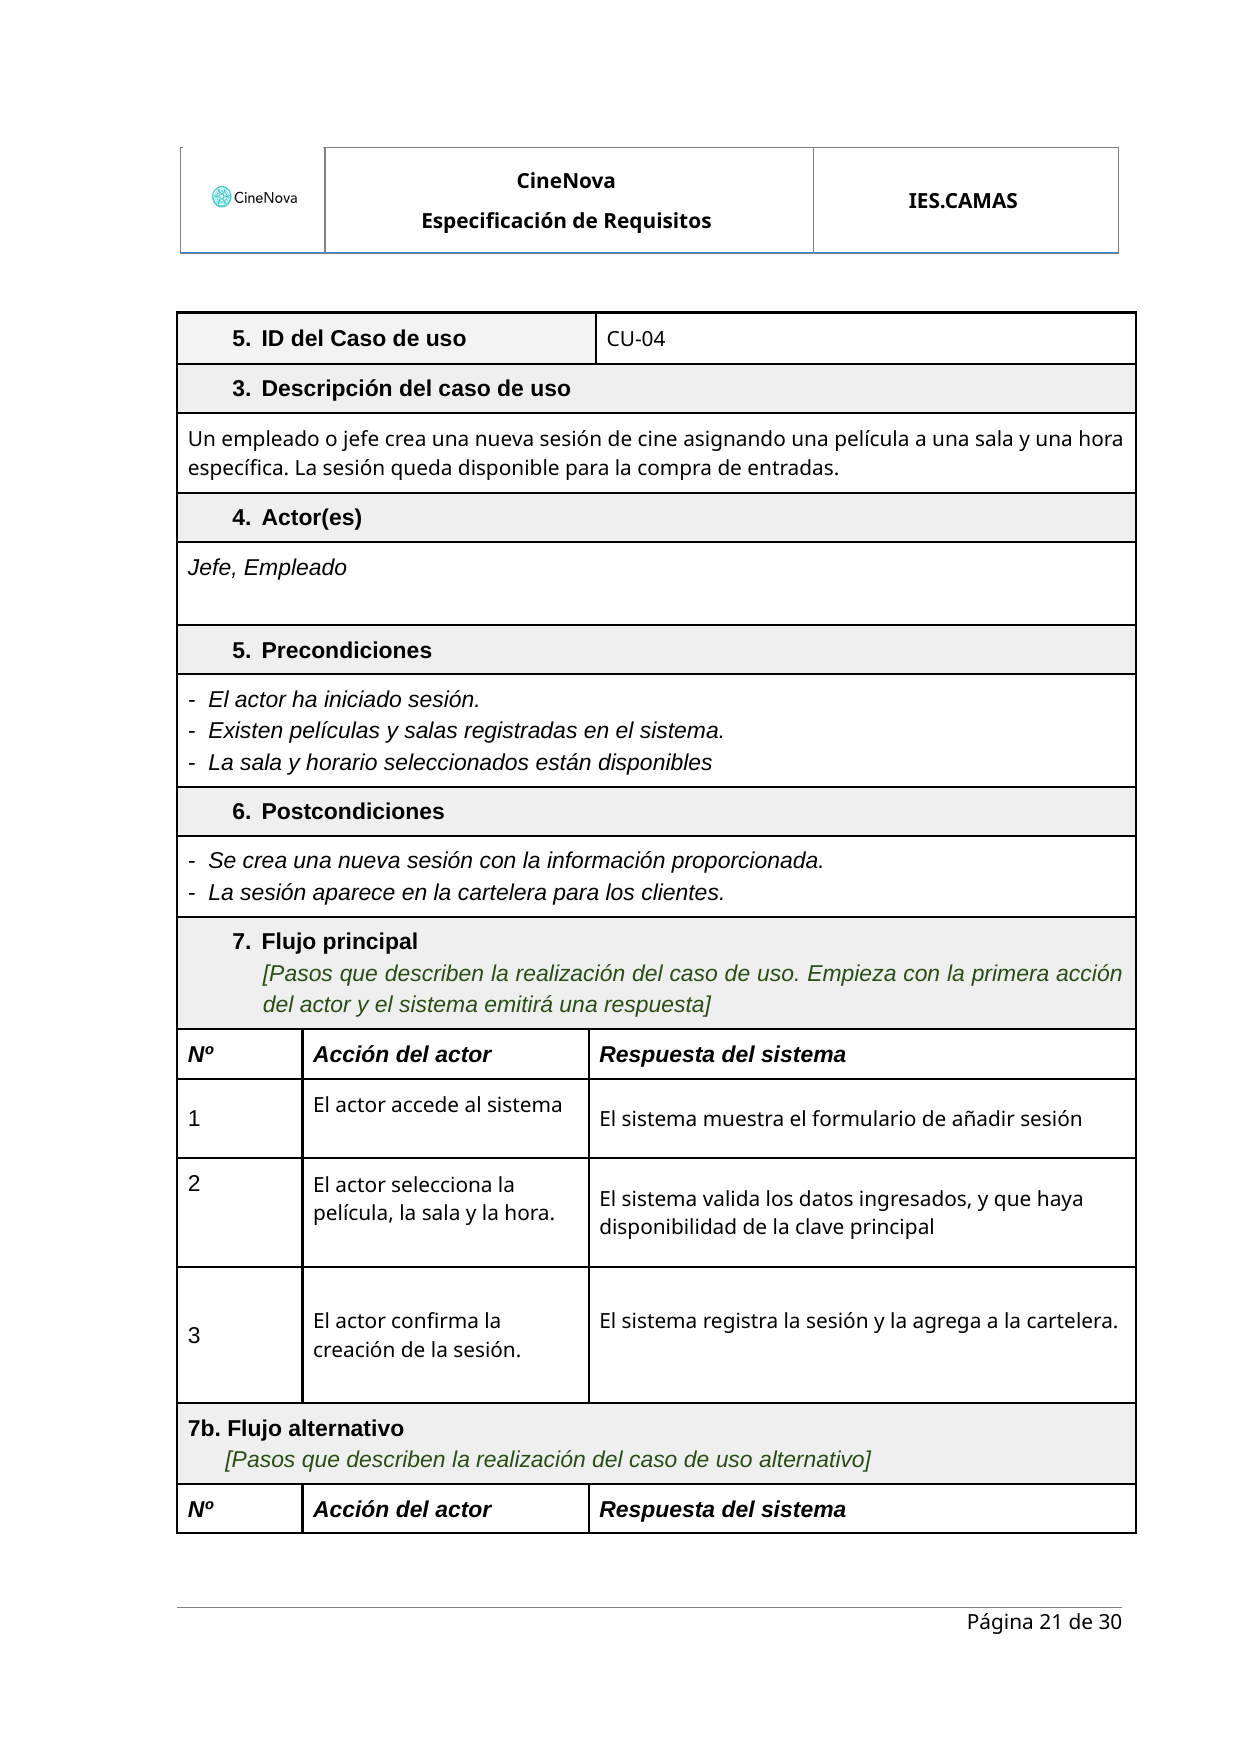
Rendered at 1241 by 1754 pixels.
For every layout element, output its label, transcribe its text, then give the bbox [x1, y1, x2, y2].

table_cell Nº [178, 1030, 301, 1077]
table_cell El actor accede al sistema [304, 1080, 588, 1157]
table_cell 7b. Flujo alternativo [Pasos que describen la realización del caso de uso alternativo] [178, 1404, 1135, 1483]
table_cell Respuesta del sistema [590, 1485, 1135, 1532]
table_cell El actor selecciona la película, la sala y la hora. [304, 1159, 588, 1266]
table_cell - El actor ha iniciado sesión. - Existen películas y salas registradas en el sistema. - La sala y horario seleccionados están disponibles [178, 675, 1135, 786]
table_cell 1 [178, 1080, 301, 1157]
table_cell Postcondiciones [178, 788, 1135, 835]
table_cell CU-04 [597, 314, 1135, 363]
table_cell El sistema valida los datos ingresados, y que haya disponibilidad de la clave principal [590, 1159, 1135, 1266]
table_cell Descripción del caso de uso [178, 365, 1135, 412]
table_cell Nº [178, 1485, 301, 1532]
table_cell El actor confirma la creación de la sesión. [304, 1268, 588, 1402]
table_cell 2 [178, 1159, 301, 1266]
table_cell Precondiciones [178, 626, 1135, 673]
table_cell Respuesta del sistema [590, 1030, 1135, 1077]
picture [183, 147, 324, 246]
table_cell Jefe, Empleado [178, 543, 1135, 624]
table_cell Actor(es) [178, 494, 1135, 541]
table_cell El sistema registra la sesión y la agrega a la cartelera. [590, 1268, 1135, 1402]
table_cell Un empleado o jefe crea una nueva sesión de cine asignando una película a una sala y una hora específica. La sesión queda disponible para la compra de entradas. [178, 414, 1135, 492]
table_cell Acción del actor [304, 1485, 588, 1532]
table_cell El sistema muestra el formulario de añadir sesión [590, 1080, 1135, 1157]
table_cell Flujo principal [Pasos que describen la realización del caso de uso. Empieza con la primera acción del actor y el sistema emitirá una respuesta] [178, 918, 1135, 1028]
table_cell - Se crea una nueva sesión con la información proporcionada. - La sesión aparece en la cartelera para los clientes. [178, 837, 1135, 916]
table_cell Acción del actor [304, 1030, 588, 1077]
table_cell 3 [178, 1268, 301, 1402]
table_cell ID del Caso de uso [178, 314, 595, 363]
